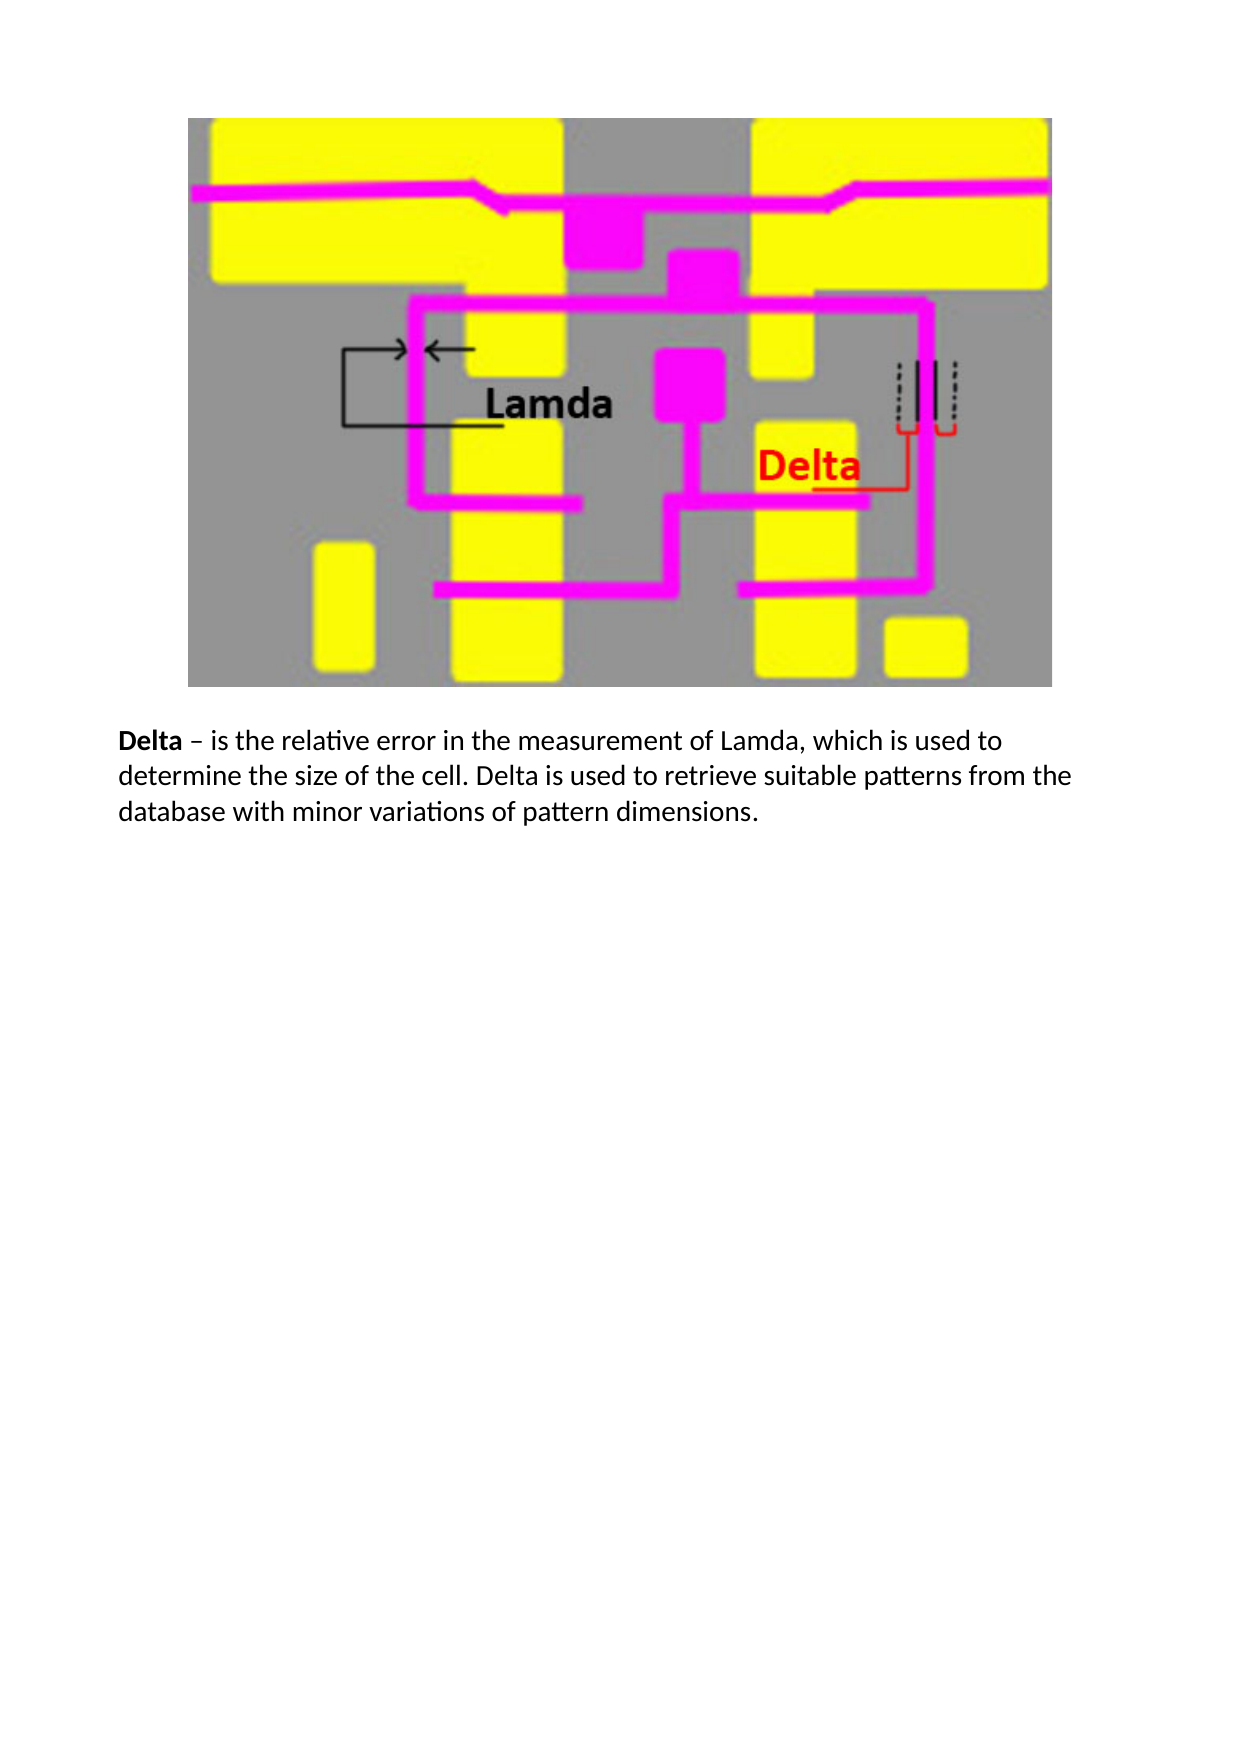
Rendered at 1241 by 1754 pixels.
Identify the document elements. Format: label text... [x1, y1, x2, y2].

picture [188, 118, 1053, 687]
text Delta – is the relative error in the measurement of Lamda, which is used to determine the size of the cell. Delta is used to retrieve suitable patterns from the database with minor variations of pattern dimensions. [118, 722, 1122, 829]
